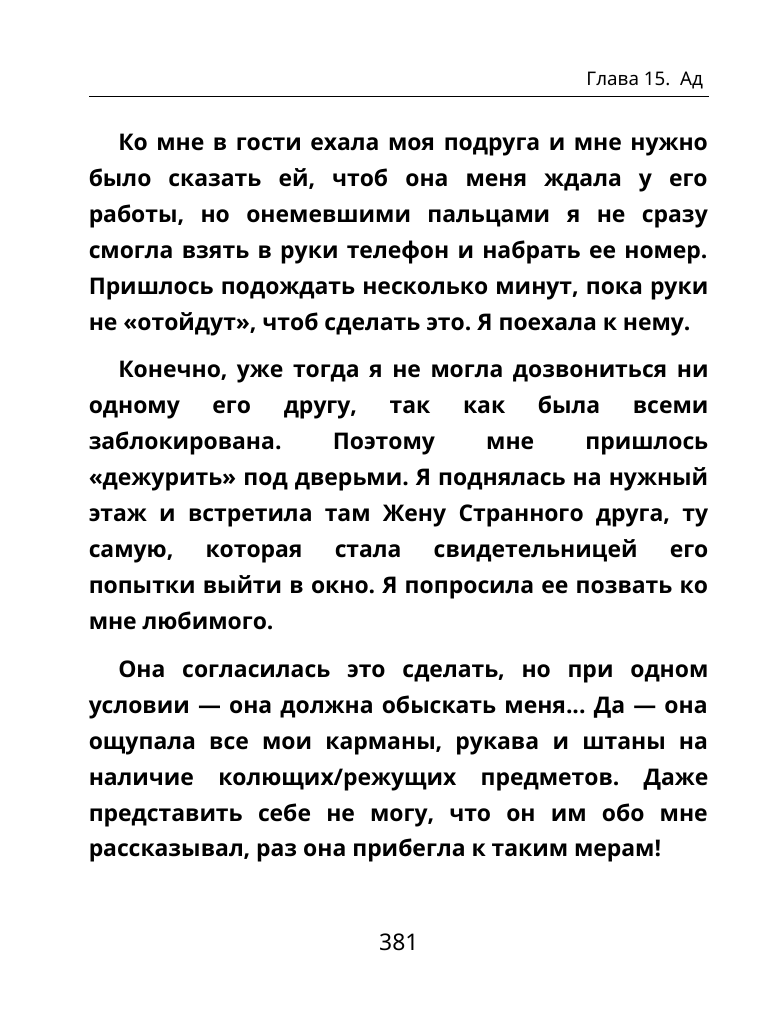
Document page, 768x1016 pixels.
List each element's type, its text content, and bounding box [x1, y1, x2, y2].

text Конечно, уже тогда я не могла дозвониться ни одному его другу, так как была всеми заблокирована. Поэтому мне пришлось «дежурить» под дверьми. Я поднялась на нужный этаж и встретила там Жену Странного друга, ту самую, которая стала свидетельницей его попытки выйти в окно. Я попросила ее позвать ко мне любимого. [88, 353, 709, 636]
text Ко мне в гости ехала моя подруга и мне нужно было сказать ей, чтоб она меня ждала у его работы, но онемевшими пальцами я не сразу смогла взять в руки телефон и набрать ее номер. Пришлось подождать несколько минут, пока руки не «отойдут», чтоб сделать это. Я поехала к нему. [88, 126, 709, 337]
text Она согласилась это сделать, но при одном условии — она должна обыскать меня... Да — она ощупала все мои карманы, рукава и штаны на наличие колющих/режущих предметов. Даже представить себе не могу, что он им обо мне рассказывал, раз она прибегла к таким мерам! [88, 653, 709, 864]
